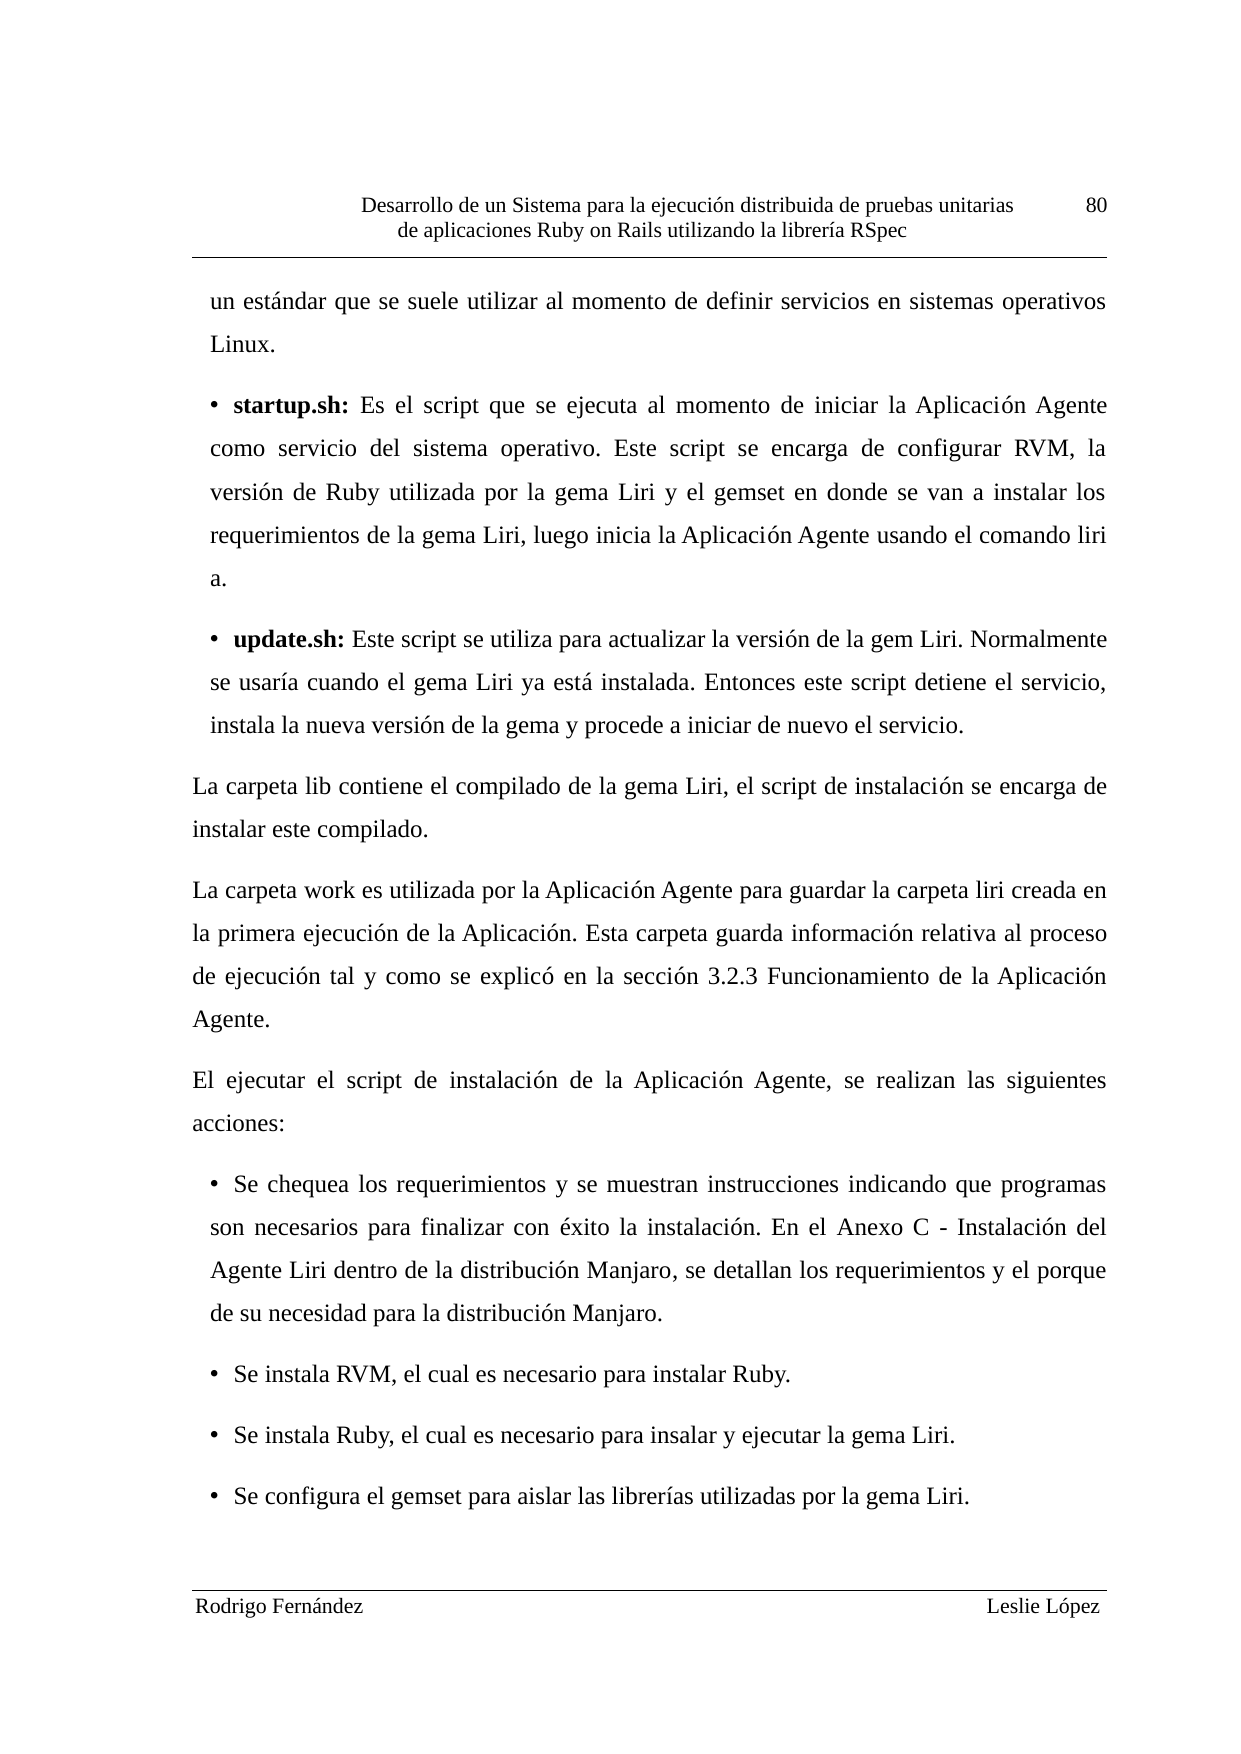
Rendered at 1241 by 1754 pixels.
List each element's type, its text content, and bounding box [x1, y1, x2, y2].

text La carpeta work es utilizada por la Aplicación Agente para guardar la carpeta liri creada en la primera ejecución de la Aplicación. Esta carpeta guarda información relativa al proceso de ejecución tal y como se explicó en la sección 3.2.3Funcionamiento de la Aplicación Agente. [192, 875, 1107, 1033]
text La carpeta lib contiene el compilado de la gema Liri, el script de instalación se encarga de instalar este compilado. [192, 771, 1107, 843]
list Se instala RVM, el cual es necesario para instalar Ruby. [210, 1359, 1107, 1388]
list un estándar que se suele utilizar al momento de definir servicios en sistemas operativos Linux. [210, 286, 1107, 358]
list Se instala Ruby, el cual es necesario para insalar y ejecutar la gema Liri. [210, 1420, 1107, 1449]
list update.sh: Este script se utiliza para actualizar la versión de la gem Liri. Normalmente se usaría cuando el gema Liri ya está instalada. Entonces este script detiene el servicio, instala la nueva versión de la gema y procede a iniciar de nuevo el servicio. [210, 624, 1107, 739]
list Se configura el gemset para aislar las librerías utilizadas por la gema Liri. [210, 1481, 1107, 1509]
text El ejecutar el script de instalación de la Aplicación Agente, se realizan las siguientes acciones: [192, 1065, 1107, 1137]
list startup.sh: Es el script que se ejecuta al momento de iniciar la Aplicación Agente como servicio del sistema operativo. Este script se encarga de configurar RVM, la versión de Ruby utilizada por la gema Liri y el gemset en donde se van a instalar los requerimientos de la gema Liri, luego inicia la Aplicación Agente usando el comando liri a. [210, 390, 1107, 592]
list Se chequea los requerimientos y se muestran instrucciones indicando que programas son necesarios para finalizar con éxito la instalación. En el Anexo C - Instalación del Agente Liri dentro de la distribución Manjaro, se detallan los requerimientos y el porque de su necesidad para la distribución Manjaro. [210, 1169, 1107, 1327]
